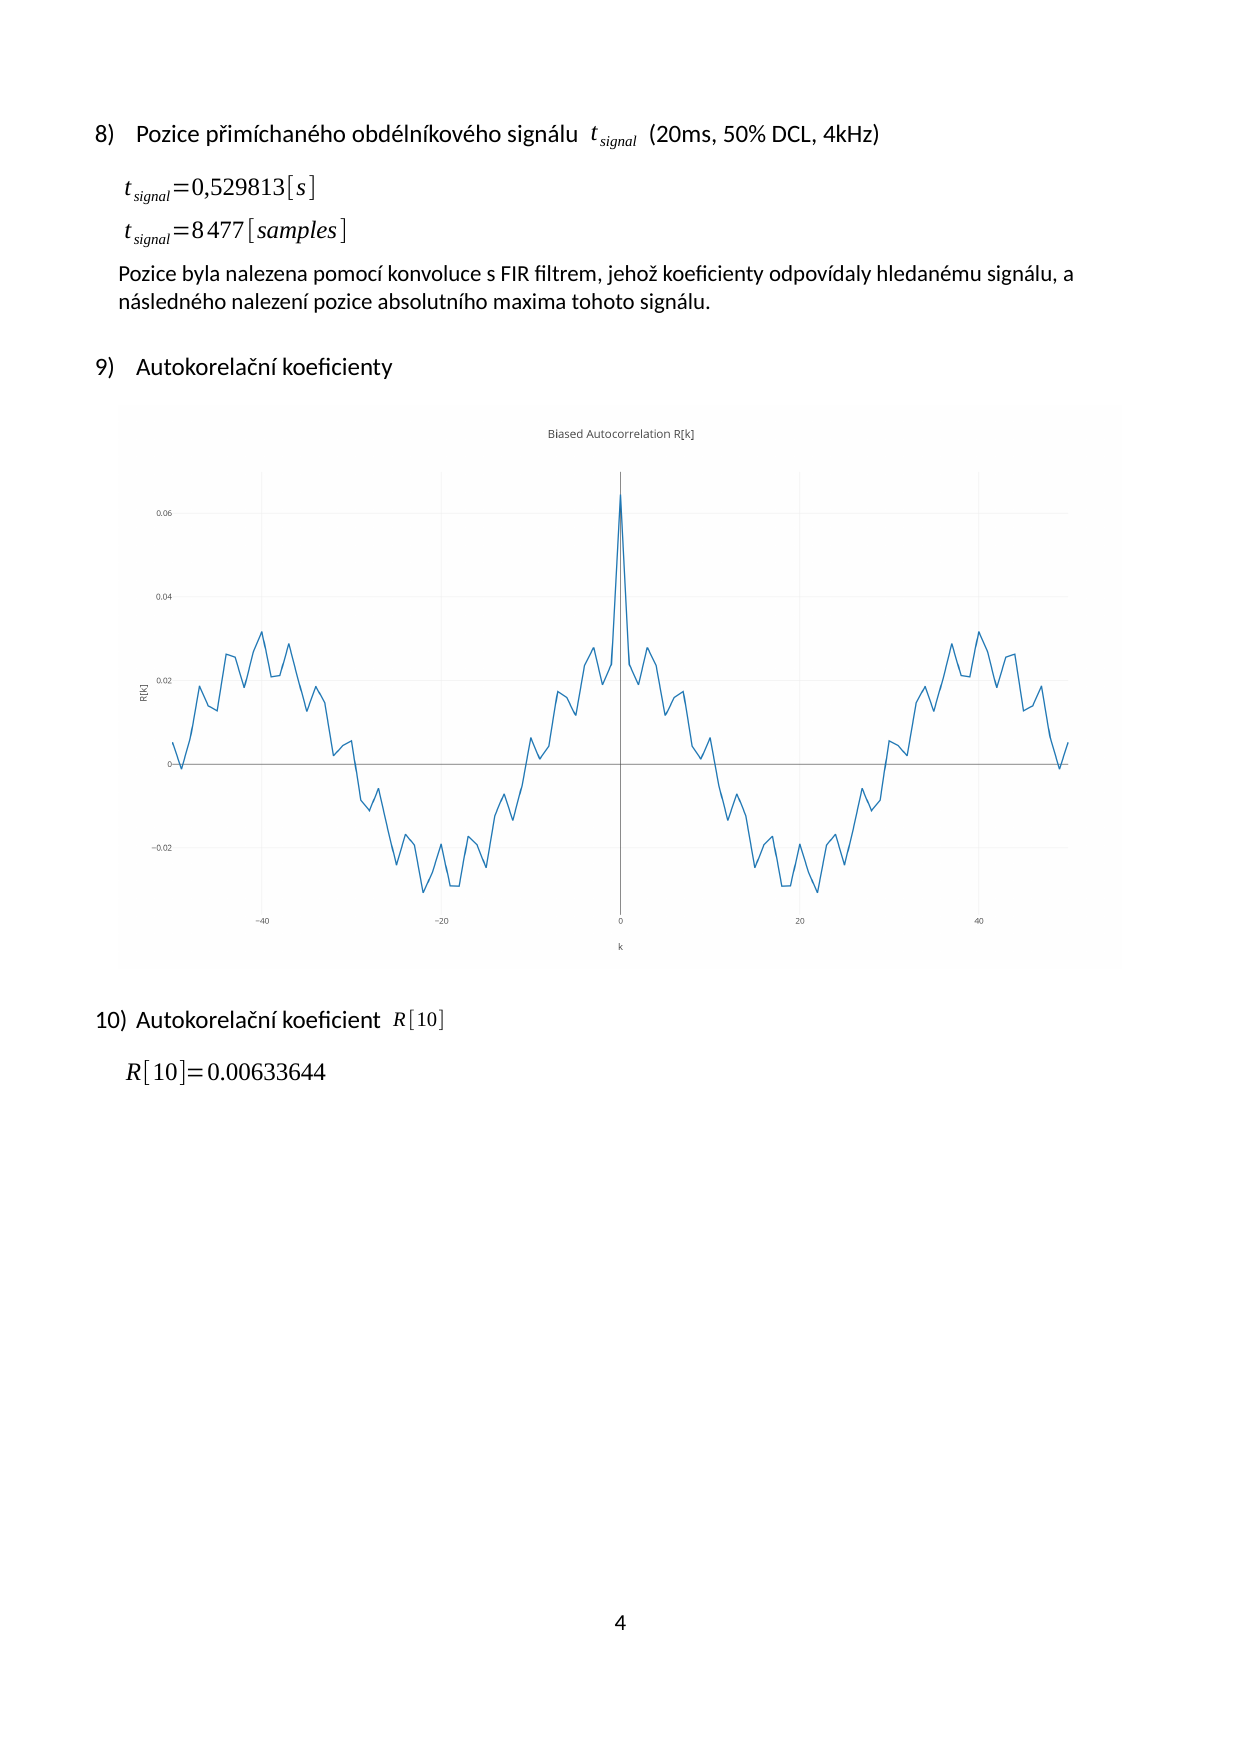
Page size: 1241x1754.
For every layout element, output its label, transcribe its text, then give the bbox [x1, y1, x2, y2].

list Pozice přimíchaného obdélníkového signálu (20ms, 50% DCL, 4kHz) [94, 118, 1122, 149]
list Autokorelační koeficienty [94, 351, 1122, 381]
picture [118, 405, 1123, 969]
list Autokorelační koeficient [94, 1004, 1122, 1035]
text Pozice byla nalezena pomocí konvoluce s FIR filtrem, jehož koeficienty odpovídaly hledanému signálu, a následného nalezení pozice absolutního maxima tohoto signálu. [118, 259, 1122, 315]
